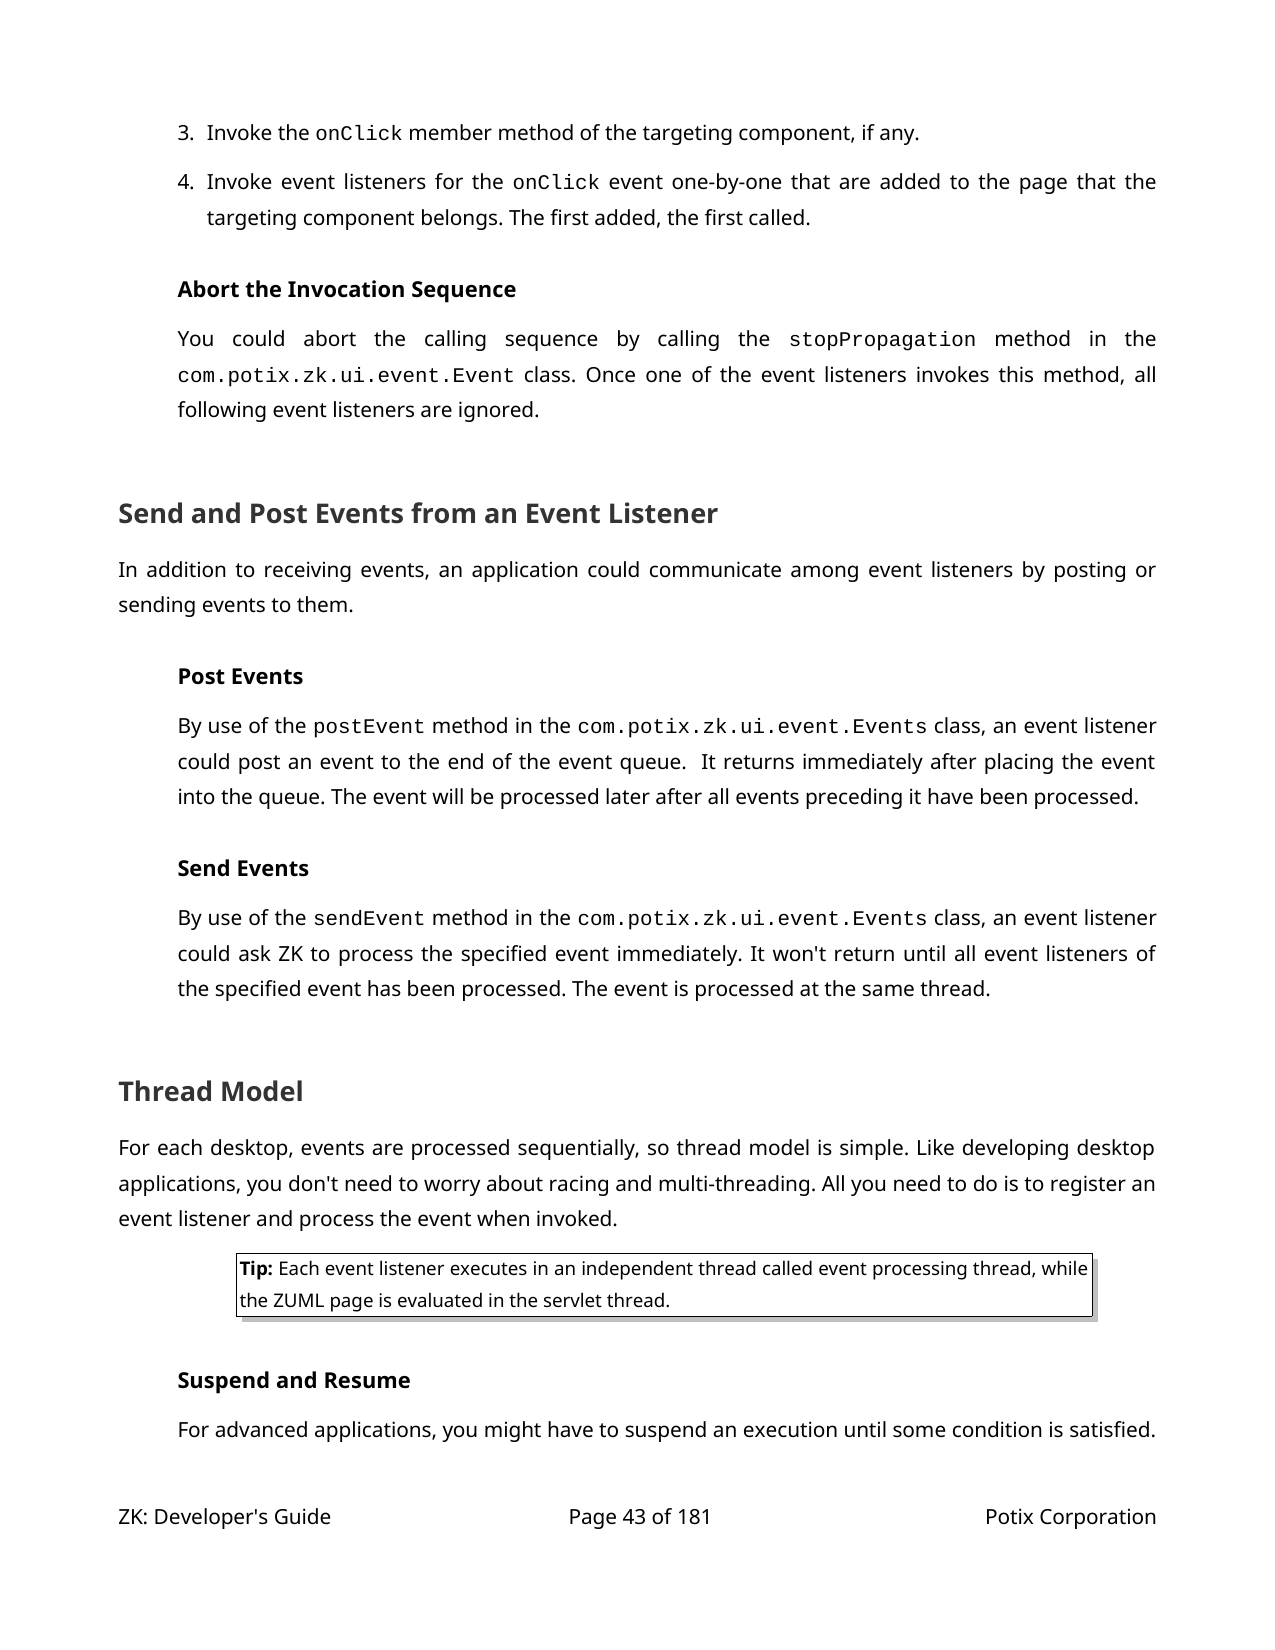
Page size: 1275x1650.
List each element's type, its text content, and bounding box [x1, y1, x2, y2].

text For each desktop, events are processed sequentially, so thread model is simple. Like developing desktop applications, you don't need to worry about racing and multi-threading. All you need to do is to register an event listener and process the event when invoked. [118, 1133, 1157, 1232]
text In addition to receiving events, an application could communicate among event listeners by posting or sending events to them. [118, 555, 1157, 618]
text For advanced applications, you might have to suspend an execution until some condition is satisfied. [177, 1415, 1157, 1443]
list Invoke event listeners for the onClick event one-by-one that are added to the page that the targeting component belongs. The first added, the first called. [177, 167, 1157, 231]
text By use of the sendEvent method in the com.potix.zk.ui.event.Events class, an event listener could ask ZK to process the specified event immediately. It won't return until all event listeners of the specified event has been processed. The event is processed at the same thread. [177, 903, 1157, 1002]
subtitle Suspend and Resume [177, 1365, 1157, 1395]
subtitle Send Events [177, 853, 1157, 883]
text By use of the postEvent method in the com.potix.zk.ui.event.Events class, an event listener could post an event to the end of the event queue. It returns immediately after placing the event into the queue. The event will be processed later after all events preceding it have been processed. [177, 711, 1157, 810]
subtitle Thread Model [118, 1073, 1157, 1110]
subtitle Send and Post Events from an Event Listener [118, 494, 1157, 531]
text You could abort the calling sequence by calling the stopPropagation method in the com.potix.zk.ui.event.Event class. Once one of the event listeners invokes this method, all following event listeners are ignored. [177, 324, 1157, 423]
subtitle Abort the Invocation Sequence [177, 273, 1157, 303]
list Invoke the onClick member method of the targeting component, if any. [177, 118, 1157, 147]
subtitle Post Events [177, 661, 1157, 691]
text Tip: Each event listener executes in an independent thread called event processing thread, while the ZUML page is evaluated in the servlet thread. [237, 1254, 1092, 1316]
